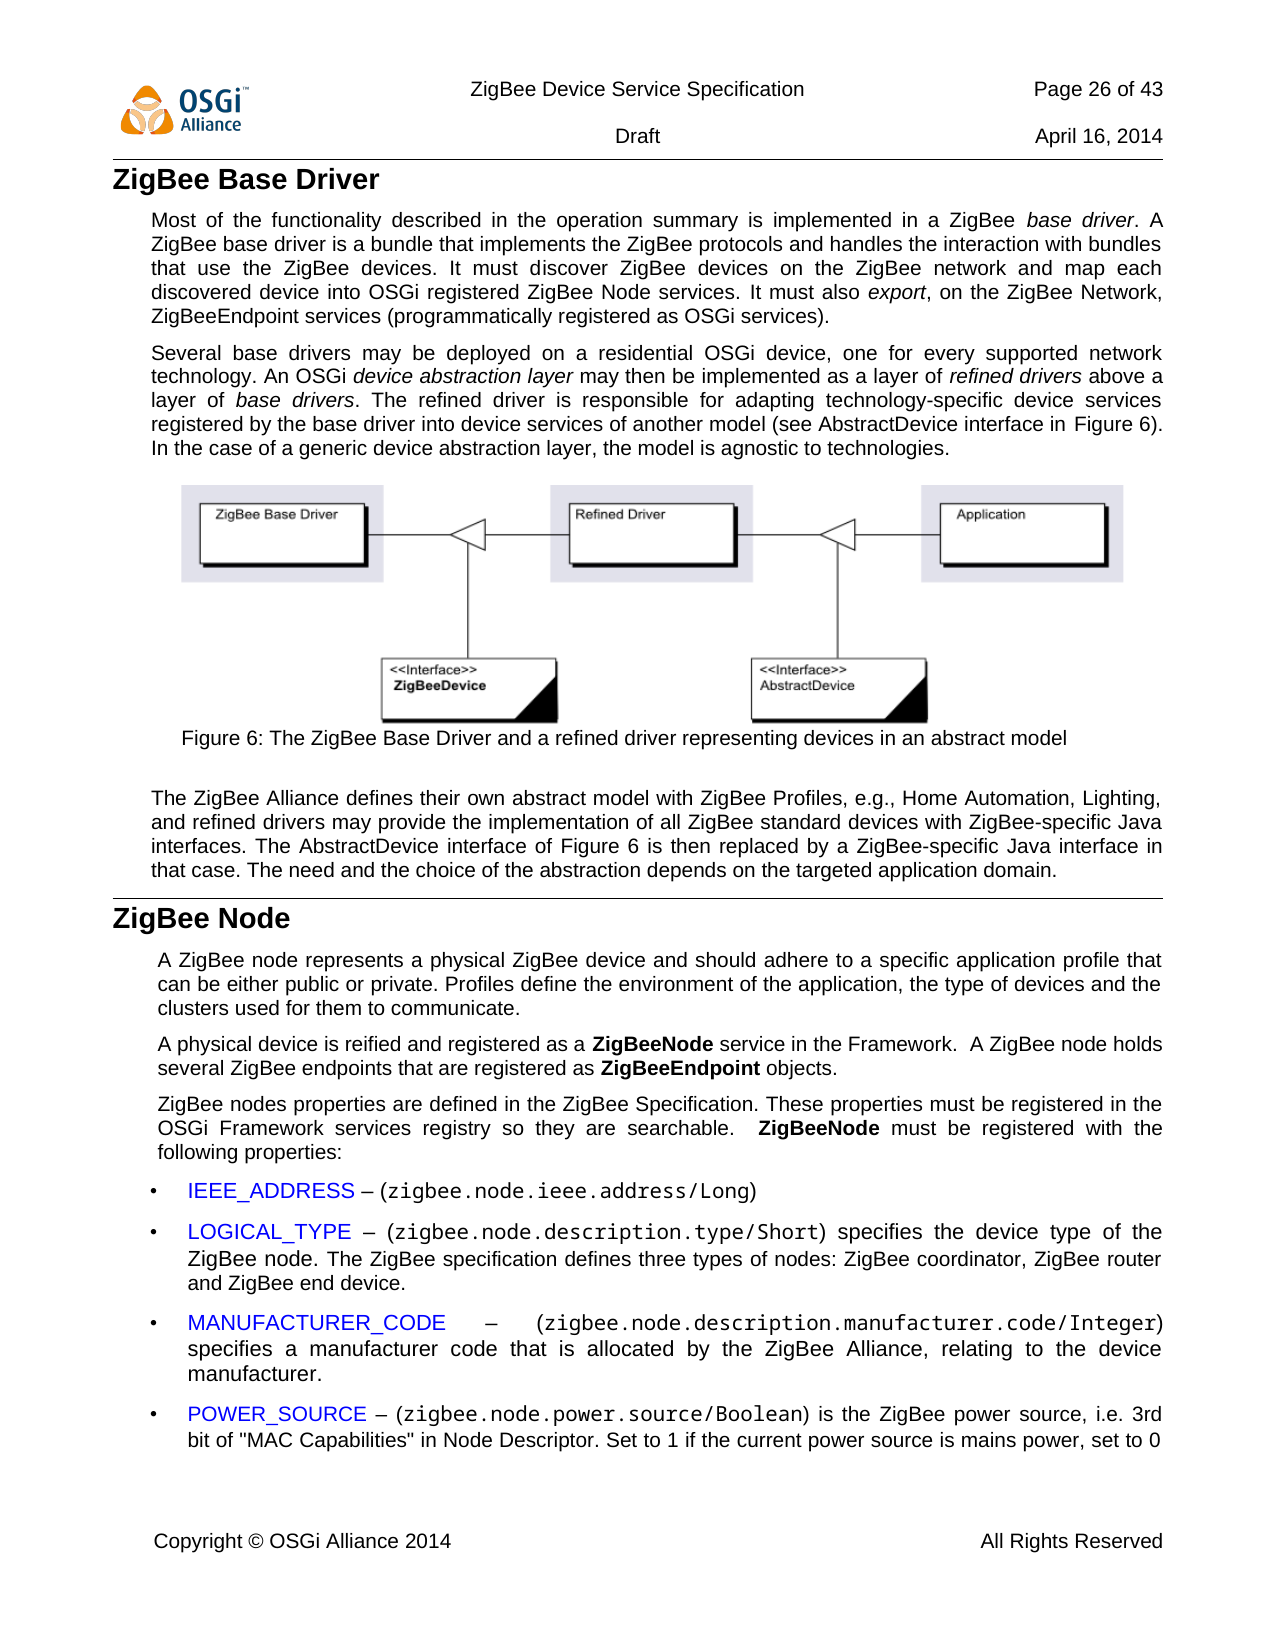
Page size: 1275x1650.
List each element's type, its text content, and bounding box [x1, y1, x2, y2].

picture [181, 485, 1124, 726]
text A ZigBee node represents a physical ZigBee device and should adhere to a specific application profile that can be either public or private. Profiles define the environment of the application, the type of devices and the clusters used for them to communicate. [157, 947, 1163, 1019]
list MANUFACTURER_CODE – (zigbee.node.description.manufacturer.code/Integer) specifies a manufacturer code that is allocated by the ZigBee Alliance, relating to the device manufacturer. [150, 1308, 1163, 1386]
picture [113, 78, 257, 142]
list POWER_SOURCE – (zigbee.node.power.source/Boolean) is the ZigBee power source, i.e. 3rd bit of "MAC Capabilities" in Node Descriptor. Set to 1 if the current power source is mains power, set to 0 [150, 1399, 1163, 1451]
text The ZigBee Alliance defines their own abstract model with ZigBee Profiles, e.g., Home Automation, Lighting, and refined drivers may provide the implementation of all ZigBee standard devices with ZigBee-specific Java interfaces. The AbstractDevice interface of Figure 7 is then replaced by a ZigBee-specific Java interface in that case. The need and the choice of the abstraction depends on the targeted application domain. [151, 786, 1163, 882]
subtitle ZigBee Base Driver [112, 160, 1163, 196]
text Several base drivers may be deployed on a residential OSGi device, one for every supported network technology. An OSGi device abstraction layer may then be implemented as a layer of refined drivers above a layer of base drivers. The refined driver is responsible for adapting technology-specific device services registered by the base driver into device services of another model (see AbstractDevice interface in Figure 7). In the case of a generic device abstraction layer, the model is agnostic to technologies. [151, 340, 1163, 460]
subtitle ZigBee Node [112, 899, 1163, 935]
text Figure 7: The ZigBee Base Driver and a refined driver representing devices in an abstract model [181, 726, 1085, 749]
text A physical device is reified and registered as a ZigBeeNode service in the Framework. A ZigBee node holds several ZigBee endpoints that are registered as ZigBeeEndpoint objects. [157, 1032, 1163, 1080]
list LOGICAL_TYPE – (zigbee.node.description.type/Short) specifies the device type of the ZigBee node. The ZigBee specification defines three types of nodes: ZigBee coordinator, ZigBee router and ZigBee end device. [150, 1217, 1163, 1295]
list IEEE_ADDRESS – (zigbee.node.ieee.address/Long) [150, 1177, 1163, 1205]
text Most of the functionality described in the operation summary is implemented in a ZigBee base driver. A ZigBee base driver is a bundle that implements the ZigBee protocols and handles the interaction with bundles that use the ZigBee devices. It must discover ZigBee devices on the ZigBee network and map each discovered device into OSGi registered ZigBee Node services. It must also export, on the ZigBee Network, ZigBeeEndpoint services (programmatically registered as OSGi services). [151, 208, 1163, 328]
text ZigBee nodes properties are defined in the ZigBee Specification. These properties must be registered in the OSGi Framework services registry so they are searchable. ZigBeeNode must be registered with the following properties: [157, 1092, 1163, 1164]
